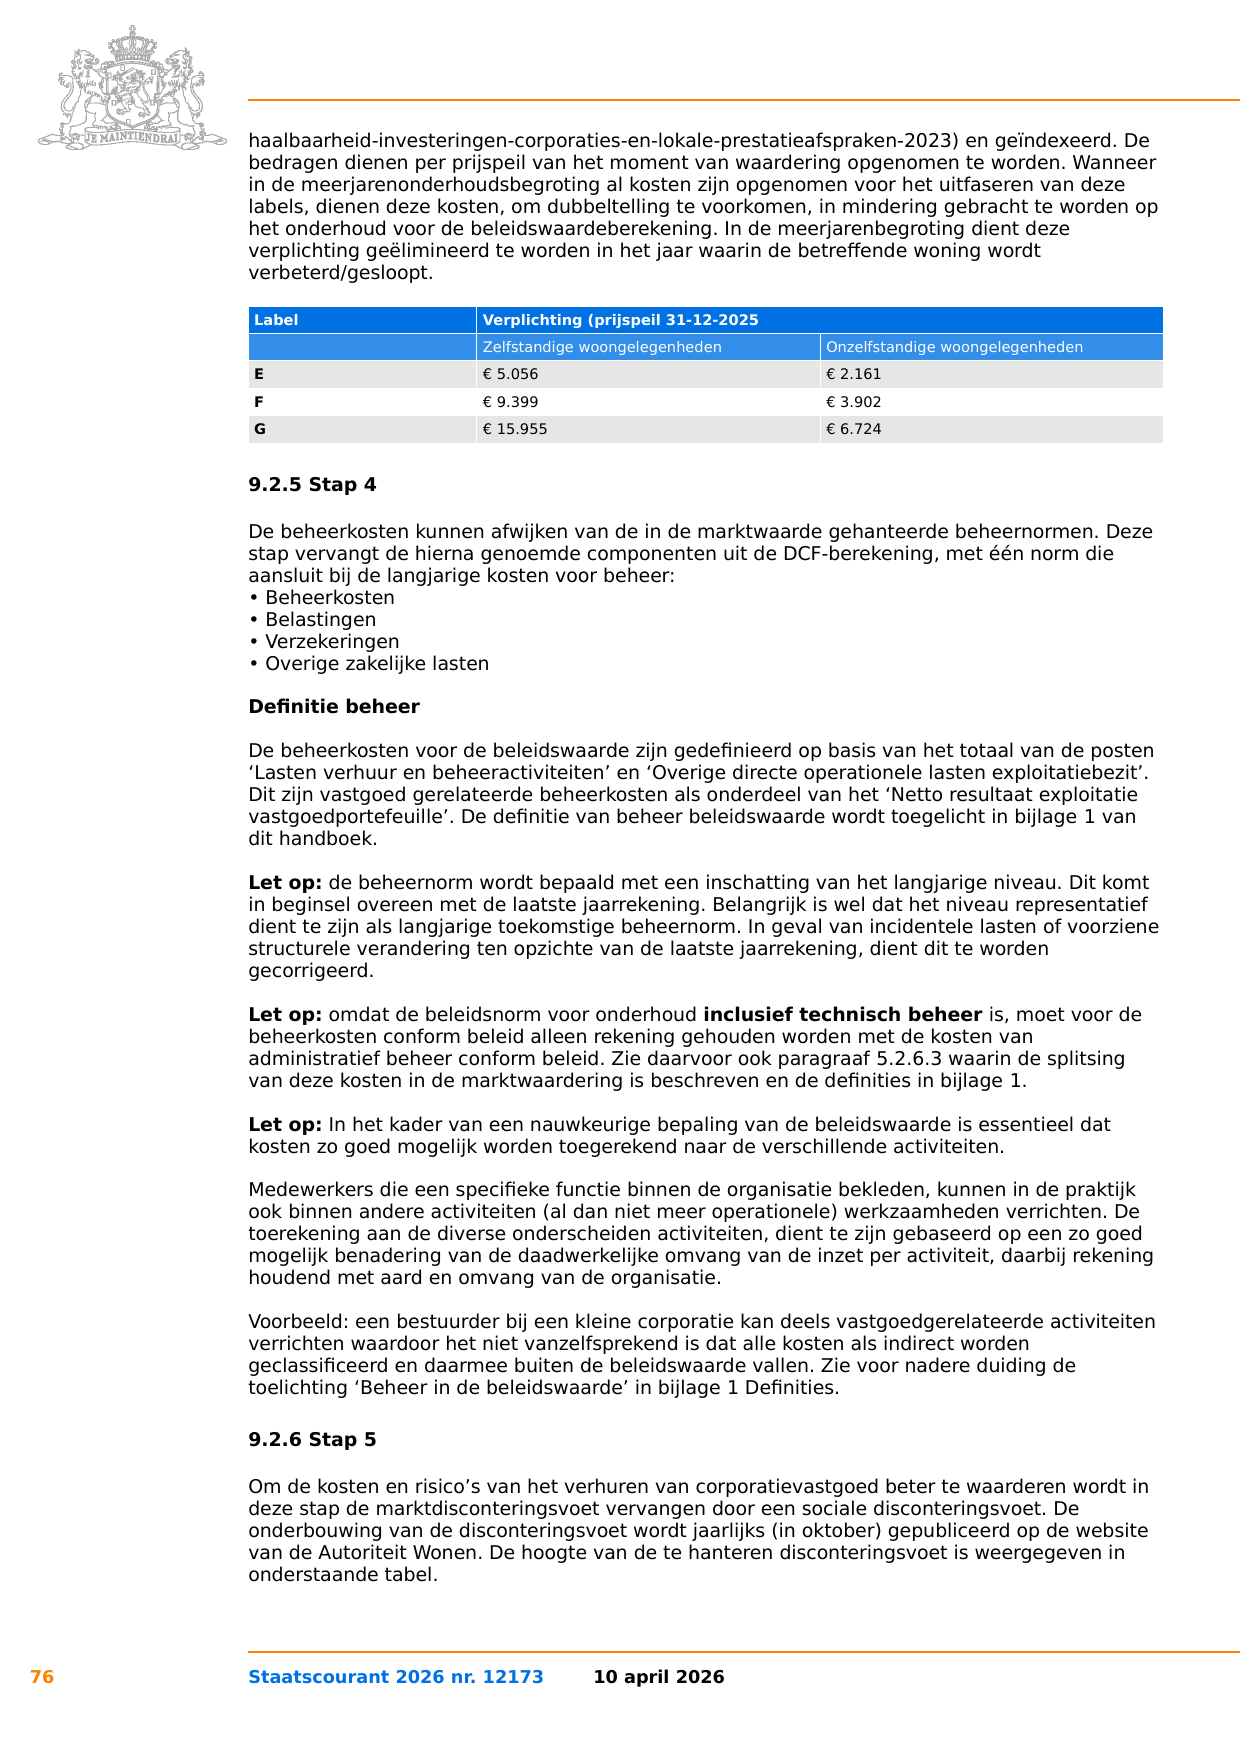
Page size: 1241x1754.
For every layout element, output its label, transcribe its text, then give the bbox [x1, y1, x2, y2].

text Medewerkers die een specifieke functie binnen de organisatie bekleden, kunnen in de praktijk ook binnen andere activiteiten (al dan niet meer operationele) werkzaamheden verrichten. De toerekening aan de diverse onderscheiden activiteiten, dient te zijn gebaseerd op een zo goed mogelijk benadering van de daadwerkelijke omvang van de inzet per activiteit, daarbij rekening houdend met aard en omvang van de organisatie. [248, 1179, 1163, 1289]
text • Belastingen [248, 608, 1163, 631]
text haalbaarheid-investeringen-corporaties-en-lokale-prestatieafspraken-2023) en geïndexeerd. De bedragen dienen per prijspeil van het moment van waardering opgenomen te worden. Wanneer in de meerjarenonderhoudsbegroting al kosten zijn opgenomen voor het uitfaseren van deze labels, dienen deze kosten, om dubbeltelling te voorkomen, in mindering gebracht te worden op het onderhoud voor de beleidswaardeberekening. In de meerjarenbegroting dient deze verplichting geëlimineerd te worden in het jaar waarin de betreffende woning wordt verbeterd/gesloopt. [248, 130, 1163, 284]
picture [38, 25, 227, 150]
text De beheerkosten kunnen afwijken van de in de marktwaarde gehanteerde beheernormen. Deze stap vervangt de hierna genoemde componenten uit de DCF-berekening, met één norm die aansluit bij de langjarige kosten voor beheer: [248, 521, 1163, 587]
subtitle Definitie beheer [248, 696, 1163, 718]
text Let op: omdat de beleidsnorm voor onderhoud inclusief technisch beheer is, moet voor de beheerkosten conform beleid alleen rekening gehouden worden met de kosten van administratief beheer conform beleid. Zie daarvoor ook paragraaf 5.2.6.3 waarin de splitsing van deze kosten in de marktwaardering is beschreven en de definities in bijlage 1. [248, 1004, 1163, 1092]
text Om de kosten en risico’s van het verhuren van corporatievastgoed beter te waarderen wordt in deze stap de marktdisconteringsvoet vervangen door een sociale disconteringsvoet. De onderbouwing van de disconteringsvoet wordt jaarlijks (in oktober) gepubliceerd op de website van de Autoriteit Wonen. De hoogte van de te hanteren disconteringsvoet is weergegeven in onderstaande tabel. [248, 1476, 1163, 1586]
table_header Verplichting (prijspeil 31-12-2025 [477, 307, 1163, 333]
subtitle 9.2.6 Stap 5 [248, 1429, 1163, 1451]
table_cell E [249, 361, 476, 388]
table_cell [249, 334, 476, 360]
table_cell Onzelfstandige woongelegenheden [821, 334, 1163, 360]
table_cell € 9.399 [477, 389, 820, 415]
text Let op: de beheernorm wordt bepaald met een inschatting van het langjarige niveau. Dit komt in beginsel overeen met de laatste jaarrekening. Belangrijk is wel dat het niveau representatief dient te zijn als langjarige toekomstige beheernorm. In geval van incidentele lasten of voorziene structurele verandering ten opzichte van de laatste jaarrekening, dient dit te worden gecorrigeerd. [248, 872, 1163, 982]
text • Overige zakelijke lasten [248, 652, 1163, 674]
table_cell € 3.902 [821, 389, 1163, 415]
table_cell € 2.161 [821, 361, 1163, 388]
text Let op: In het kader van een nauwkeurige bepaling van de beleidswaarde is essentieel dat kosten zo goed mogelijk worden toegerekend naar de verschillende activiteiten. [248, 1113, 1163, 1157]
table_cell Zelfstandige woongelegenheden [477, 334, 820, 360]
text • Beheerkosten [248, 587, 1163, 608]
subtitle 9.2.5 Stap 4 [248, 474, 1163, 496]
table_cell € 6.724 [821, 416, 1163, 443]
text De beheerkosten voor de beleidswaarde zijn gedefinieerd op basis van het totaal van de posten ‘Lasten verhuur en beheeractiviteiten’ en ‘Overige directe operationele lasten exploitatiebezit’. Dit zijn vastgoed gerelateerde beheerkosten als onderdeel van het ‘Netto resultaat exploitatie vastgoedportefeuille’. De definitie van beheer beleidswaarde wordt toegelicht in bijlage 1 van dit handboek. [248, 740, 1163, 850]
table_cell € 5.056 [477, 361, 820, 388]
table_cell F [249, 389, 476, 415]
text • Verzekeringen [248, 631, 1163, 652]
table_cell G [249, 416, 476, 443]
text Voorbeeld: een bestuurder bij een kleine corporatie kan deels vastgoedgerelateerde activiteiten verrichten waardoor het niet vanzelfsprekend is dat alle kosten als indirect worden geclassificeerd en daarmee buiten de beleidswaarde vallen. Zie voor nadere duiding de toelichting ‘Beheer in de beleidswaarde’ in bijlage 1 Definities. [248, 1311, 1163, 1399]
table_cell € 15.955 [477, 416, 820, 443]
table_header Label [249, 307, 476, 333]
